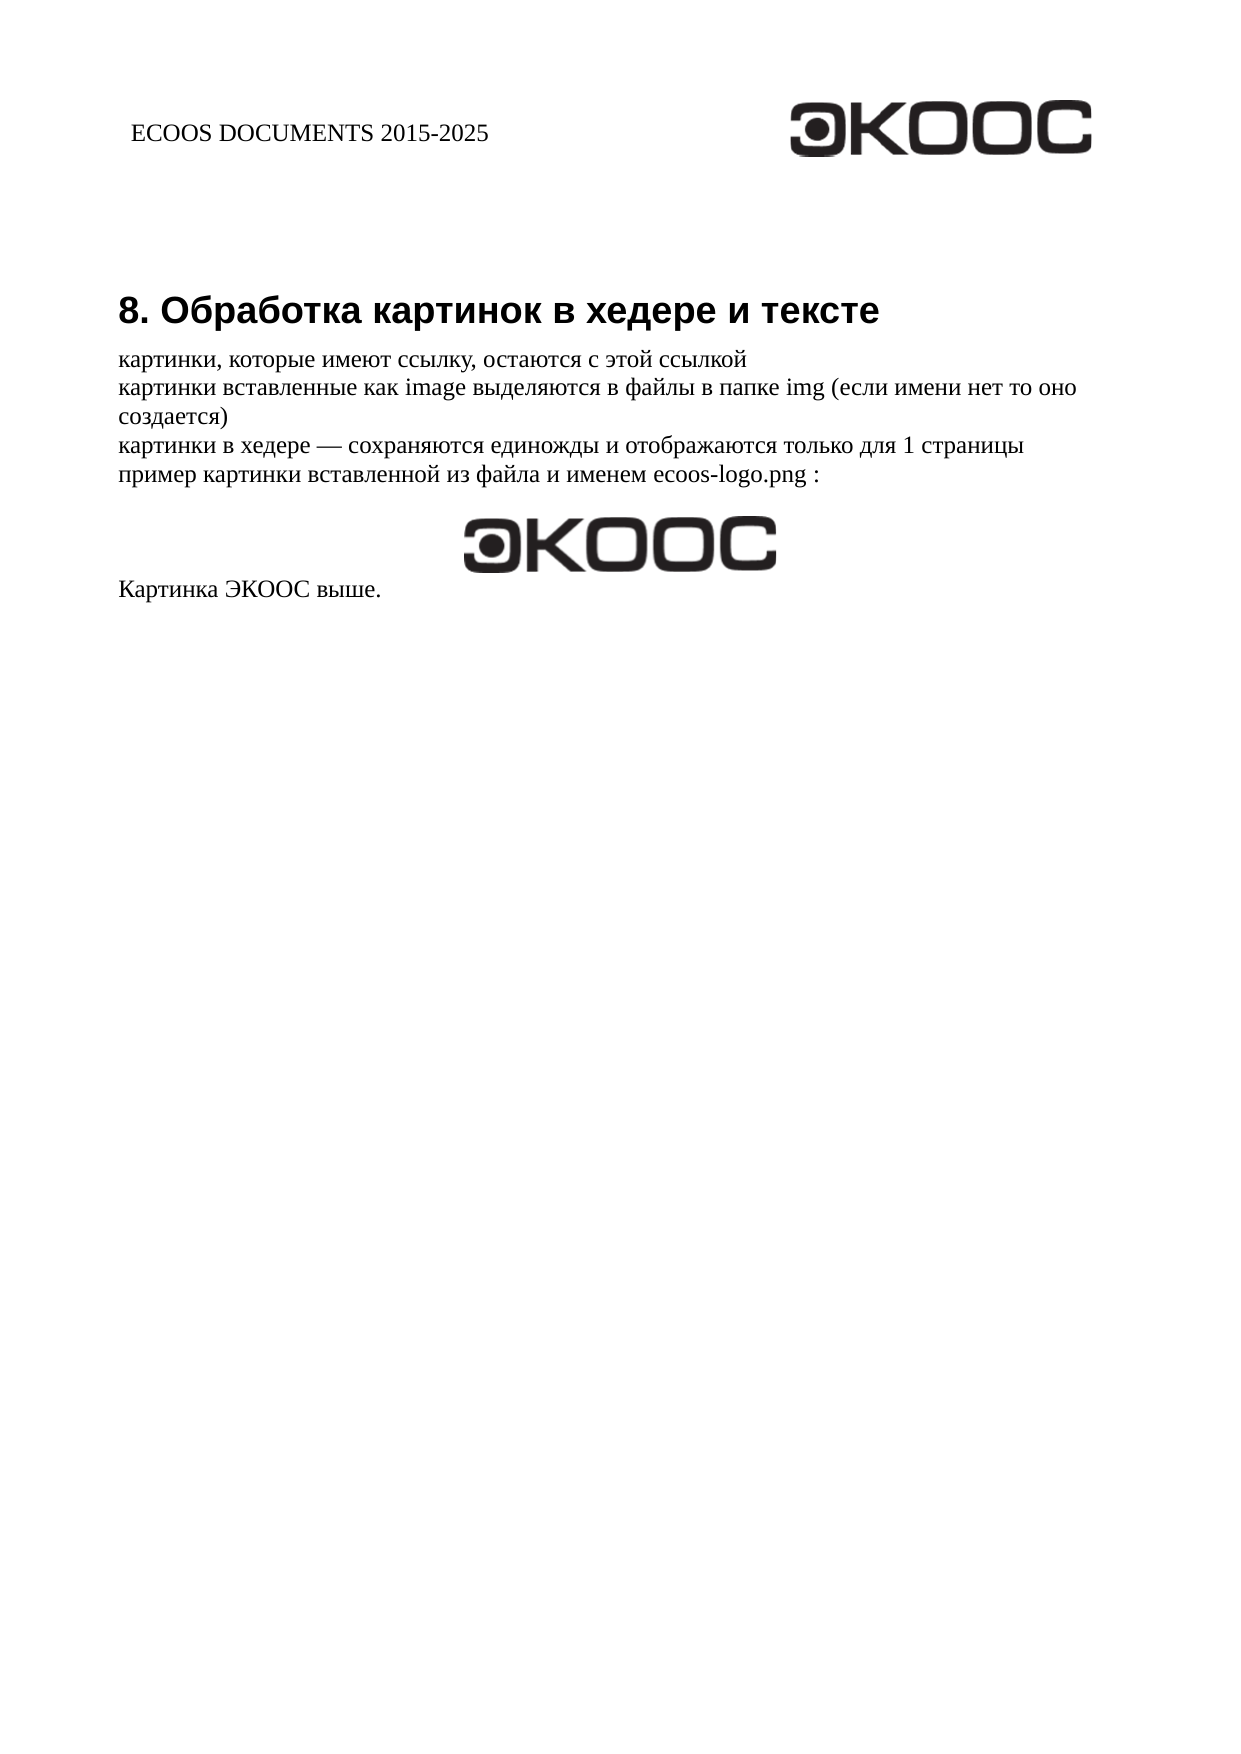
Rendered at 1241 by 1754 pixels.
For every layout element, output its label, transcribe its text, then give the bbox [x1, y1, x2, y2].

subtitle 8. Обработка картинок в хедере и тексте [118, 288, 1122, 331]
text Картинка ЭКООС выше. [118, 574, 1122, 602]
picture [790, 100, 1092, 157]
text картинки в хедере — сохраняются единожды и отображаются только для 1 страницы [118, 430, 1122, 459]
text картинки, которые имеют ссылку, остаются с этой ссылкой [118, 344, 1122, 372]
picture [464, 516, 777, 573]
text пример картинки вставленной из файла и именем ecoos-logo.png : [118, 459, 1122, 487]
text картинки вставленные как image выделяются в файлы в папке img (если имени нет то оно создается) [118, 372, 1122, 430]
